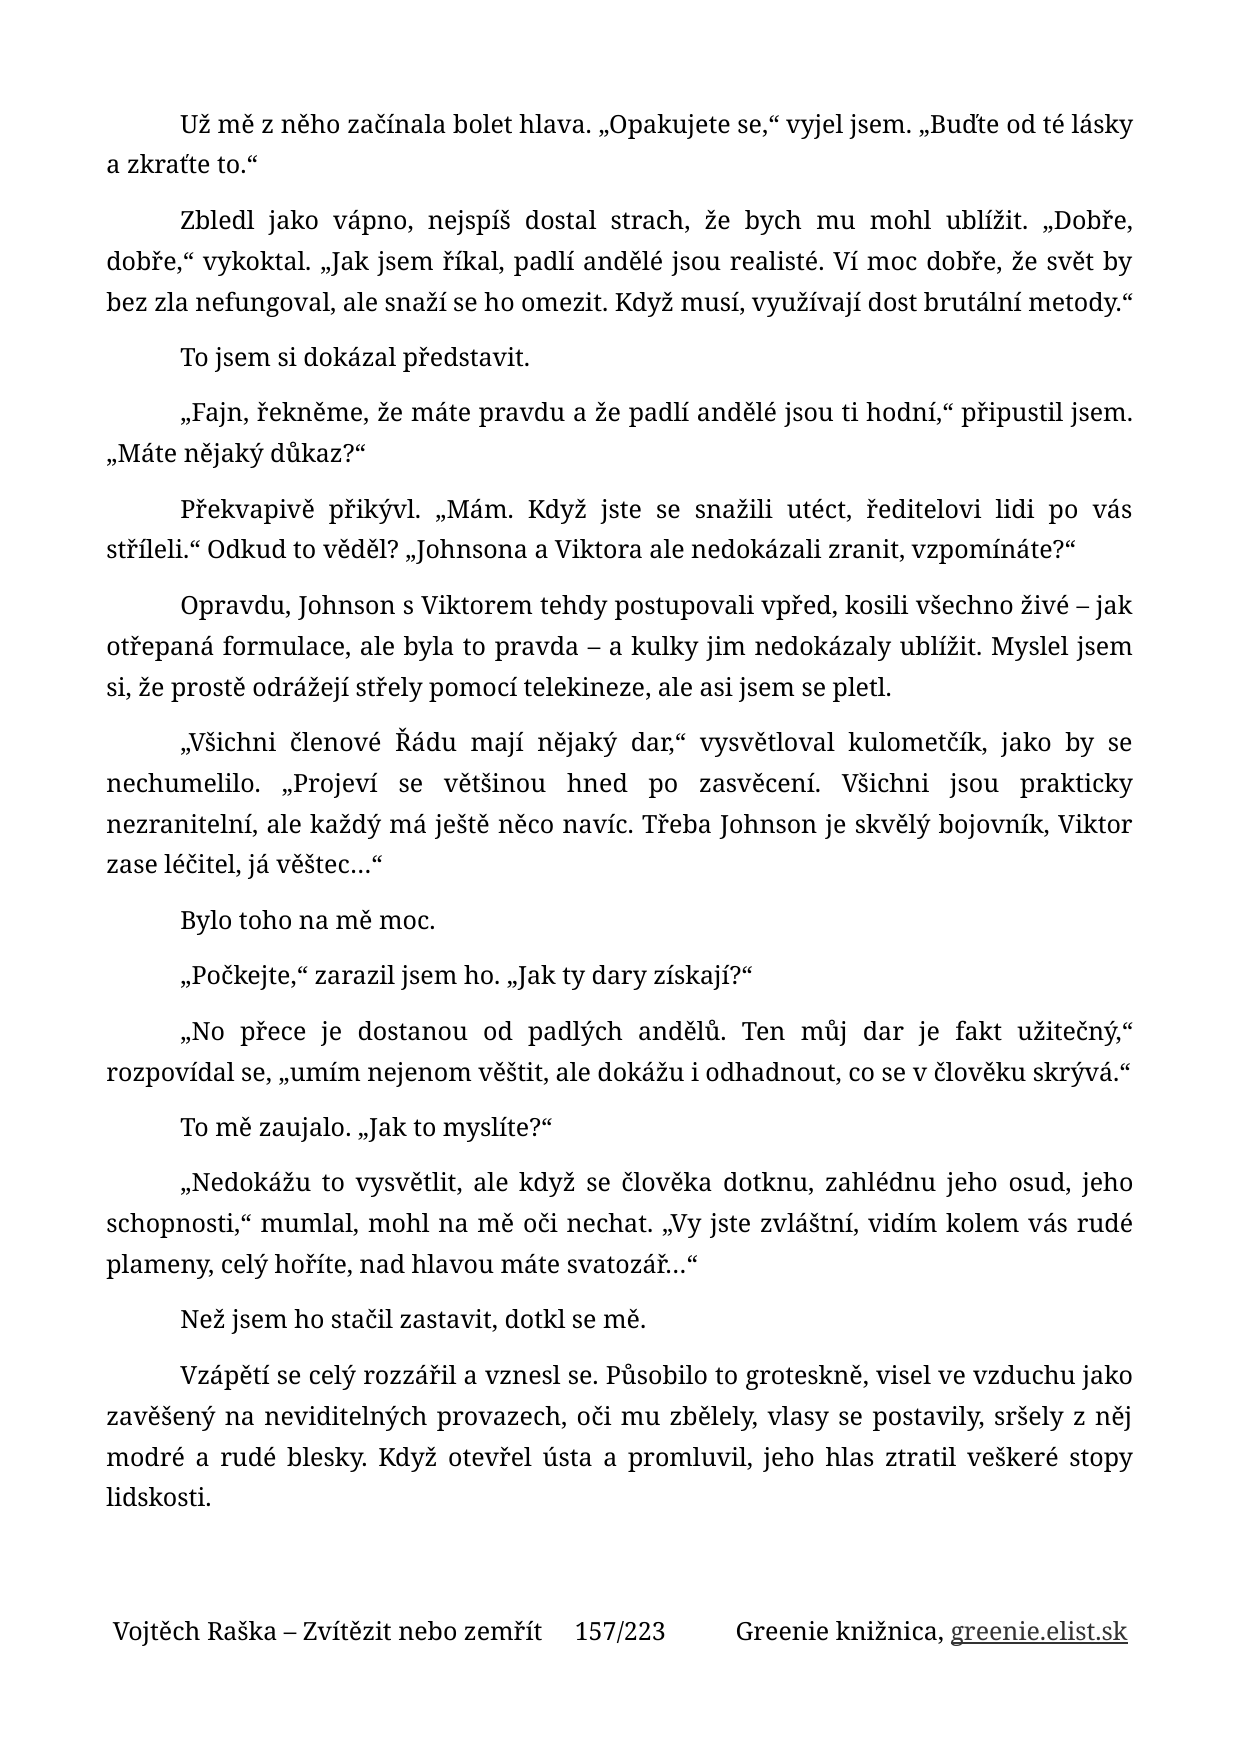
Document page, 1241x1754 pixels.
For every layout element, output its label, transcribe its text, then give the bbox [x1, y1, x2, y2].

text Bylo toho na mě moc. [106, 902, 1134, 937]
text To mě zaujalo. „Jak to myslíte?“ [106, 1109, 1134, 1144]
text „Všichni členové Řádu mají nějaký dar,“ vysvětloval kulometčík, jako by se nechumelilo. „Projeví se většinou hned po zasvěcení. Všichni jsou prakticky nezranitelní, ale každý má ještě něco navíc. Třeba Johnson je skvělý bojovník, Viktor zase léčitel, já věštec…“ [106, 724, 1134, 881]
text „Fajn, řekněme, že máte pravdu a že padlí andělé jsou ti hodní,“ připustil jsem. „Máte nějaký důkaz?“ [106, 395, 1134, 470]
text To jsem si dokázal představit. [106, 339, 1134, 374]
text „Počkejte,“ zarazil jsem ho. „Jak ty dary získají?“ [106, 958, 1134, 992]
text „No přece je dostanou od padlých andělů. Ten můj dar je fakt užitečný,“ rozpovídal se, „umím nejenom věštit, ale dokážu i odhadnout, co se v člověku skrývá.“ [106, 1013, 1134, 1088]
text Vzápětí se celý rozzářil a vznesl se. Působilo to groteskně, visel ve vzduchu jako zavěšený na neviditelných provazech, oči mu zbělely, vlasy se postavily, sršely z něj modré a rudé blesky. Když otevřel ústa a promluvil, jeho hlas ztratil veškeré stopy lidskosti. [106, 1357, 1134, 1514]
text „Nedokážu to vysvětlit, ale když se člověka dotknu, zahlédnu jeho osud, jeho schopnosti,“ mumlal, mohl na mě oči nechat. „Vy jste zvláštní, vidím kolem vás rudé plameny, celý hoříte, nad hlavou máte svatozář…“ [106, 1165, 1134, 1281]
text Zbledl jako vápno, nejspíš dostal strach, že bych mu mohl ublížit. „Dobře, dobře,“ vykoktal. „Jak jsem říkal, padlí andělé jsou realisté. Ví moc dobře, že svět by bez zla nefungoval, ale snaží se ho omezit. Když musí, využívají dost brutální metody.“ [106, 202, 1134, 318]
text Překvapivě přikývl. „Mám. Když jste se snažili utéct, ředitelovi lidi po vás stříleli.“ Odkud to věděl? „Johnsona a Viktora ale nedokázali zranit, vzpomínáte?“ [106, 491, 1134, 566]
text Opravdu, Johnson s Viktorem tehdy postupovali vpřed, kosili všechno živé – jak otřepaná formulace, ale byla to pravda – a kulky jim nedokázaly ublížit. Myslel jsem si, že prostě odrážejí střely pomocí telekineze, ale asi jsem se pletl. [106, 587, 1134, 703]
text Už mě z něho začínala bolet hlava. „Opakujete se,“ vyjel jsem. „Buďte od té lásky a zkraťte to.“ [106, 106, 1134, 181]
text Než jsem ho stačil zastavit, dotkl se mě. [106, 1302, 1134, 1336]
